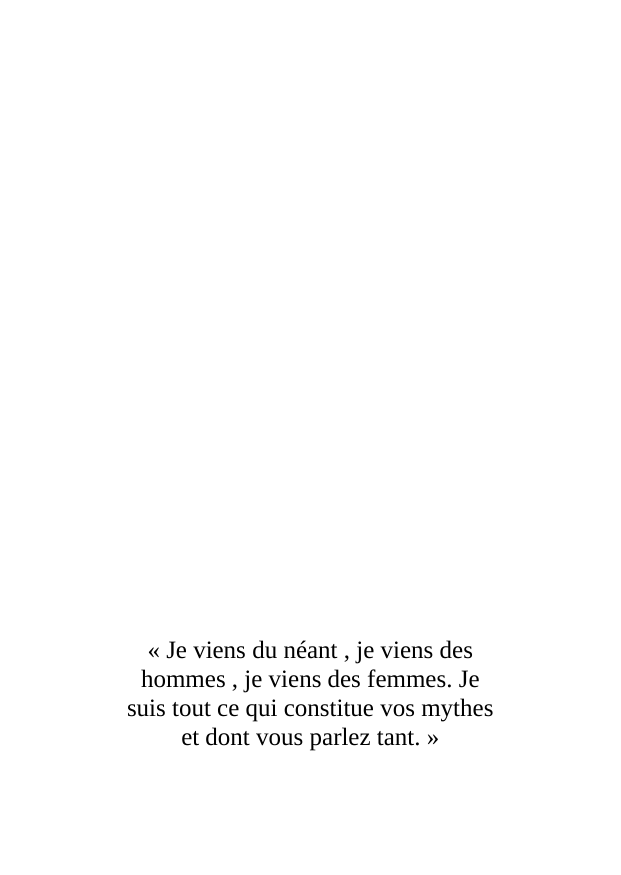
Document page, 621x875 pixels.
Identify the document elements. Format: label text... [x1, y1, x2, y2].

text « Je viens du néant , je viens des hommes , je viens des femmes. Je suis tout ce qui constitue vos mythes et dont vous parlez tant. » [118, 636, 502, 751]
